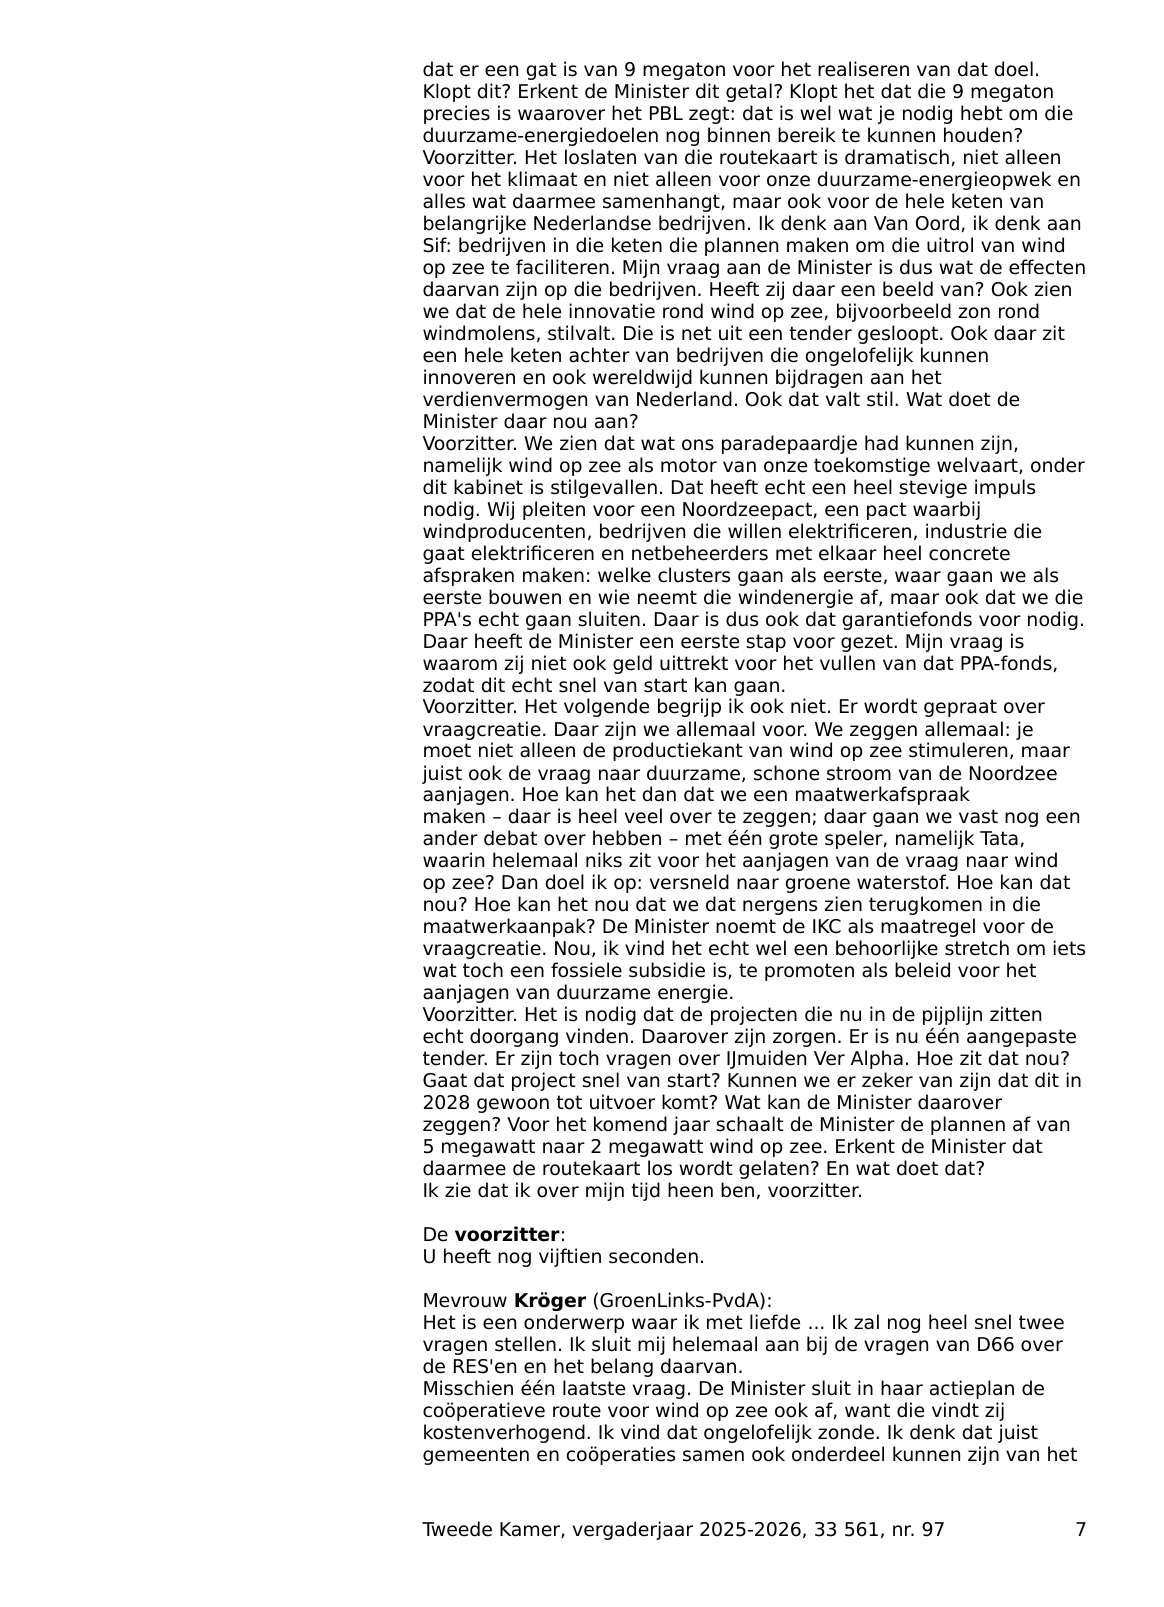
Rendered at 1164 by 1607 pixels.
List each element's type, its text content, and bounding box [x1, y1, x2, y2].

text Voorzitter. We zien dat wat ons paradepaardje had kunnen zijn, namelijk wind op zee als motor van onze toekomstige welvaart, onder dit kabinet is stilgevallen. Dat heeft echt een heel stevige impuls nodig. Wij pleiten voor een Noordzeepact, een pact waarbij windproducenten, bedrijven die willen elektrificeren, industrie die gaat elektrificeren en netbeheerders met elkaar heel concrete afspraken maken: welke clusters gaan als eerste, waar gaan we als eerste bouwen en wie neemt die windenergie af, maar ook dat we die PPA's echt gaan sluiten. Daar is dus ook dat garantiefonds voor nodig. Daar heeft de Minister een eerste stap voor gezet. Mijn vraag is waarom zij niet ook geld uittrekt voor het vullen van dat PPA-fonds, zodat dit echt snel van start kan gaan. [422, 433, 1087, 696]
text Mevrouw Kröger (GroenLinks-PvdA): [422, 1290, 1087, 1312]
text Het is een onderwerp waar ik met liefde ... Ik zal nog heel snel twee vragen stellen. Ik sluit mij helemaal aan bij de vragen van D66 over de RES'en en het belang daarvan. [422, 1312, 1087, 1378]
text De voorzitter: [422, 1224, 1087, 1246]
text Misschien één laatste vraag. De Minister sluit in haar actieplan de coöperatieve route voor wind op zee ook af, want die vindt zij kostenverhogend. Ik vind dat ongelofelijk zonde. Ik denk dat juist gemeenten en coöperaties samen ook onderdeel kunnen zijn van het [422, 1378, 1087, 1466]
text U heeft nog vijftien seconden. [422, 1246, 1087, 1268]
text Voorzitter. Het volgende begrijp ik ook niet. Er wordt gepraat over vraagcreatie. Daar zijn we allemaal voor. We zeggen allemaal: je moet niet alleen de productiekant van wind op zee stimuleren, maar juist ook de vraag naar duurzame, schone stroom van de Noordzee aanjagen. Hoe kan het dan dat we een maatwerkafspraak maken – daar is heel veel over te zeggen; daar gaan we vast nog een ander debat over hebben – met één grote speler, namelijk Tata, waarin helemaal niks zit voor het aanjagen van de vraag naar wind op zee? Dan doel ik op: versneld naar groene waterstof. Hoe kan dat nou? Hoe kan het nou dat we dat nergens zien terugkomen in die maatwerkaanpak? De Minister noemt de IKC als maatregel voor de vraagcreatie. Nou, ik vind het echt wel een behoorlijke stretch om iets wat toch een fossiele subsidie is, te promoten als beleid voor het aanjagen van duurzame energie. [422, 696, 1087, 1004]
text Voorzitter. Het is nodig dat de projecten die nu in de pijplijn zitten echt doorgang vinden. Daarover zijn zorgen. Er is nu één aangepaste tender. Er zijn toch vragen over IJmuiden Ver Alpha. Hoe zit dat nou? Gaat dat project snel van start? Kunnen we er zeker van zijn dat dit in 2028 gewoon tot uitvoer komt? Wat kan de Minister daarover zeggen? Voor het komend jaar schaalt de Minister de plannen af van 5 megawatt naar 2 megawatt wind op zee. Erkent de Minister dat daarmee de routekaart los wordt gelaten? En wat doet dat? [422, 1004, 1087, 1180]
text Voorzitter. Het loslaten van die routekaart is dramatisch, niet alleen voor het klimaat en niet alleen voor onze duurzame-energieopwek en alles wat daarmee samenhangt, maar ook voor de hele keten van belangrijke Nederlandse bedrijven. Ik denk aan Van Oord, ik denk aan Sif: bedrijven in die keten die plannen maken om die uitrol van wind op zee te faciliteren. Mijn vraag aan de Minister is dus wat de effecten daarvan zijn op die bedrijven. Heeft zij daar een beeld van? Ook zien we dat de hele innovatie rond wind op zee, bijvoorbeeld zon rond windmolens, stilvalt. Die is net uit een tender gesloopt. Ook daar zit een hele keten achter van bedrijven die ongelofelijk kunnen innoveren en ook wereldwijd kunnen bijdragen aan het verdienvermogen van Nederland. Ook dat valt stil. Wat doet de Minister daar nou aan? [422, 147, 1087, 433]
text dat er een gat is van 9 megaton voor het realiseren van dat doel. Klopt dit? Erkent de Minister dit getal? Klopt het dat die 9 megaton precies is waarover het PBL zegt: dat is wel wat je nodig hebt om die duurzame-energiedoelen nog binnen bereik te kunnen houden? [422, 59, 1087, 147]
text Ik zie dat ik over mijn tijd heen ben, voorzitter. [422, 1180, 1087, 1202]
